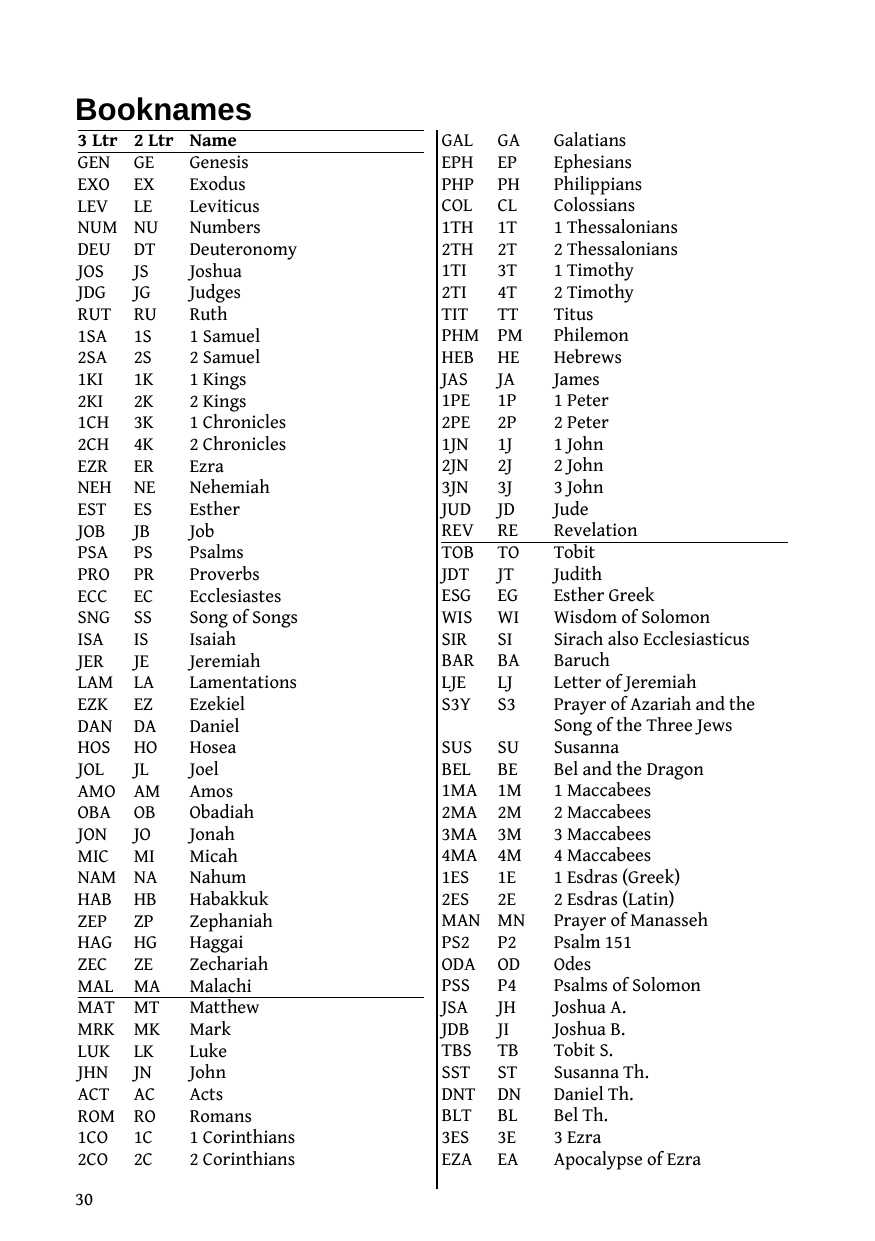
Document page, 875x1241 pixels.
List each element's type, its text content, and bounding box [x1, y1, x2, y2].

table_cell JT [498, 564, 553, 586]
table_cell WIS [441, 607, 497, 629]
table_cell EX [134, 174, 189, 196]
table_cell BA [498, 651, 553, 672]
table_cell ACT [78, 1084, 133, 1106]
table_cell Romans [189, 1106, 424, 1127]
table_cell GA [498, 130, 553, 152]
table_cell EA [498, 1149, 553, 1171]
table_cell S3Y [441, 694, 497, 737]
table_cell Judges [189, 282, 424, 304]
table_cell Nehemiah [189, 477, 424, 499]
table_cell Obadiah [189, 802, 424, 824]
table_cell 3 Maccabees [554, 824, 788, 846]
table_cell 1P [498, 390, 553, 412]
table_header 3 Ltr [78, 131, 133, 152]
table_cell Joel [189, 759, 424, 781]
table_cell Prayer of Manasseh [554, 911, 788, 932]
table_cell TBS [441, 1041, 497, 1062]
table_cell DA [134, 716, 189, 737]
table_cell BEL [441, 759, 497, 781]
table_cell Esther [189, 499, 424, 521]
table_cell 2PE [441, 412, 497, 434]
table_cell JS [134, 261, 189, 282]
table_cell Susanna Th. [554, 1062, 788, 1084]
table_cell Judith [554, 564, 788, 586]
table_cell 1 Peter [554, 390, 788, 412]
table_cell Daniel Th. [554, 1084, 788, 1106]
table_cell JB [134, 521, 189, 542]
table_cell PS [134, 542, 189, 564]
table_cell 4T [498, 282, 553, 304]
table_cell PS2 [441, 932, 497, 954]
table_cell 2J [498, 455, 553, 477]
table_cell MT [134, 998, 189, 1019]
table_cell Jonah [189, 824, 424, 846]
table_cell ODA [441, 954, 497, 976]
table_cell Ecclesiastes [189, 586, 424, 607]
table_cell OD [498, 954, 553, 976]
table_cell ZE [134, 954, 189, 976]
table_cell Joshua A. [554, 997, 788, 1019]
table_cell OBA [78, 802, 133, 824]
table_cell ECC [78, 586, 133, 607]
table_cell P4 [498, 976, 553, 997]
table_cell 2 Kings [189, 391, 424, 412]
table_cell GAL [441, 130, 497, 152]
table_cell 3JN [441, 477, 497, 499]
table_cell DEU [78, 239, 133, 261]
table_cell 2TI [441, 282, 497, 304]
table_cell Ephesians [554, 152, 788, 174]
table_cell PH [498, 174, 553, 195]
table_cell HAG [78, 932, 133, 954]
table_cell 1CO [78, 1128, 133, 1149]
table_cell Baruch [554, 651, 788, 672]
table_cell 1TH [441, 217, 497, 239]
table_cell Ezra [189, 456, 424, 477]
table_cell 4MA [441, 846, 497, 867]
table_cell JO [134, 824, 189, 846]
table_cell 1SA [78, 326, 133, 347]
table_cell REV [441, 520, 497, 542]
table_cell JHN [78, 1063, 133, 1084]
table_cell TO [498, 543, 553, 564]
table_cell DN [498, 1084, 553, 1106]
table_cell DNT [441, 1084, 497, 1106]
table_cell Ruth [189, 304, 424, 326]
table_cell Genesis [189, 153, 424, 174]
table_cell HE [498, 347, 553, 369]
table_cell LE [134, 196, 189, 217]
table_cell Song of Songs [189, 607, 424, 629]
table_cell JON [78, 824, 133, 846]
table_cell RUT [78, 304, 133, 326]
table_cell Sirach also Ecclesiasticus [554, 629, 788, 651]
table_cell 3 Ezra [554, 1127, 788, 1149]
table_cell Bel and the Dragon [554, 759, 788, 781]
table_cell ROM [78, 1106, 133, 1127]
table_cell MIC [78, 846, 133, 867]
table_cell James [554, 369, 788, 390]
table_cell 1MA [441, 781, 497, 802]
table_cell HEB [441, 347, 497, 369]
table_cell Lamentations [189, 672, 424, 694]
table_cell Acts [189, 1084, 424, 1106]
table_cell Habakkuk [189, 889, 424, 911]
table_cell 1T [498, 217, 553, 239]
table_cell JUD [441, 499, 497, 520]
table_cell Galatians [554, 130, 788, 152]
table_cell 2JN [441, 455, 497, 477]
table_cell HAB [78, 889, 133, 911]
table_cell Revelation [554, 520, 788, 542]
table_cell Leviticus [189, 196, 424, 217]
table_cell RE [498, 520, 553, 542]
table_cell 1 John [554, 434, 788, 455]
table_cell TT [498, 304, 553, 325]
table_cell 2P [498, 412, 553, 434]
table_cell 1K [134, 369, 189, 391]
table_cell S3 [498, 694, 553, 737]
table_cell MAT [78, 998, 133, 1019]
table_cell 3 John [554, 477, 788, 499]
table_cell John [189, 1063, 424, 1084]
table_cell MN [498, 911, 553, 932]
table_cell Malachi [189, 976, 424, 997]
table_cell Tobit S. [554, 1041, 788, 1062]
table_cell EP [498, 152, 553, 174]
table_cell NEH [78, 477, 133, 499]
table_cell JOB [78, 521, 133, 542]
table_cell 1M [498, 781, 553, 802]
table_cell 3T [498, 260, 553, 282]
table_cell 1CH [78, 412, 133, 434]
table_cell 1S [134, 326, 189, 347]
table_cell JDG [78, 282, 133, 304]
table_cell 3MA [441, 824, 497, 846]
table_cell SUS [441, 737, 497, 759]
table_cell LEV [78, 196, 133, 217]
table_cell RO [134, 1106, 189, 1127]
table_cell Deuteronomy [189, 239, 424, 261]
table_cell 2CO [78, 1149, 133, 1171]
table_cell Isaiah [189, 629, 424, 651]
table_cell MI [134, 846, 189, 867]
table_cell Hebrews [554, 347, 788, 369]
table_cell SU [498, 737, 553, 759]
table_cell Matthew [189, 998, 424, 1019]
table_cell Colossians [554, 195, 788, 217]
table_cell ZEP [78, 911, 133, 932]
table_cell 1ES [441, 867, 497, 889]
table_cell Micah [189, 846, 424, 867]
table_cell NE [134, 477, 189, 499]
table_cell Titus [554, 304, 788, 325]
table_cell JOS [78, 261, 133, 282]
table_cell Psalms [189, 542, 424, 564]
table_cell Psalms of Solomon [554, 976, 788, 997]
table_cell PHM [441, 325, 497, 347]
table_cell Hosea [189, 737, 424, 759]
table_cell 2M [498, 802, 553, 824]
table_cell 3K [134, 412, 189, 434]
table_cell GEN [78, 153, 133, 174]
table_cell PR [134, 564, 189, 586]
table_cell 2 Peter [554, 412, 788, 434]
table_cell JL [134, 759, 189, 781]
table_cell PM [498, 325, 553, 347]
table_cell EZ [134, 694, 189, 716]
table_cell Zechariah [189, 954, 424, 976]
table_cell 2 Samuel [189, 347, 424, 369]
table_cell 2E [498, 889, 553, 911]
table_cell 3J [498, 477, 553, 499]
table_cell TOB [441, 543, 497, 564]
table_cell Haggai [189, 932, 424, 954]
table_cell ZP [134, 911, 189, 932]
table_cell 1 Kings [189, 369, 424, 391]
table_cell EXO [78, 174, 133, 196]
table_header 2 Ltr [134, 131, 189, 152]
table_cell SS [134, 607, 189, 629]
table_cell Jude [554, 499, 788, 520]
table_cell Letter of Jeremiah [554, 672, 788, 694]
table_cell IS [134, 629, 189, 651]
table_cell Mark [189, 1019, 424, 1041]
subtitle Booknames [75, 91, 799, 127]
table_cell Job [189, 521, 424, 542]
table_cell LJE [441, 672, 497, 694]
table_cell BAR [441, 651, 497, 672]
table_cell AC [134, 1084, 189, 1106]
table_cell 2MA [441, 802, 497, 824]
table_cell Exodus [189, 174, 424, 196]
table_cell GE [134, 153, 189, 174]
table_cell LJ [498, 672, 553, 694]
table_cell CL [498, 195, 553, 217]
table_cell 2S [134, 347, 189, 369]
table_cell Jeremiah [189, 651, 424, 672]
table_cell NU [134, 217, 189, 239]
table_cell Susanna [554, 737, 788, 759]
table_cell Ezekiel [189, 694, 424, 716]
table_cell 3M [498, 824, 553, 846]
table_cell LUK [78, 1041, 133, 1062]
table_cell 2KI [78, 391, 133, 412]
table_cell AMO [78, 781, 133, 802]
table_cell 1 Samuel [189, 326, 424, 347]
table_cell PSA [78, 542, 133, 564]
table_cell HOS [78, 737, 133, 759]
table_cell LAM [78, 672, 133, 694]
table_cell HG [134, 932, 189, 954]
table_cell NUM [78, 217, 133, 239]
table_cell 2 Maccabees [554, 802, 788, 824]
table_cell MAL [78, 976, 133, 997]
table_cell JAS [441, 369, 497, 390]
table_cell 1 Corinthians [189, 1128, 424, 1149]
table_cell LA [134, 672, 189, 694]
table_cell 2K [134, 391, 189, 412]
table_cell 2SA [78, 347, 133, 369]
table_cell 1J [498, 434, 553, 455]
table_cell 1 Esdras (Greek) [554, 867, 788, 889]
table_cell JDB [441, 1019, 497, 1041]
table_cell Wisdom of Solomon [554, 607, 788, 629]
table_cell Numbers [189, 217, 424, 239]
table_cell WI [498, 607, 553, 629]
table_cell HO [134, 737, 189, 759]
table_cell JI [498, 1019, 553, 1041]
table_cell PSS [441, 976, 497, 997]
table_cell ER [134, 456, 189, 477]
table_cell 1 Timothy [554, 260, 788, 282]
table_cell 2 Thessalonians [554, 239, 788, 260]
table_cell 2 Esdras (Latin) [554, 889, 788, 911]
table_cell PHP [441, 174, 497, 195]
table_cell 4M [498, 846, 553, 867]
table_cell 4 Maccabees [554, 846, 788, 867]
table_cell JDT [441, 564, 497, 586]
table_cell EC [134, 586, 189, 607]
table_cell Philemon [554, 325, 788, 347]
table_cell 3E [498, 1127, 553, 1149]
table_cell JOL [78, 759, 133, 781]
table_cell 2 Corinthians [189, 1149, 424, 1171]
table_cell DAN [78, 716, 133, 737]
table_cell NAM [78, 867, 133, 889]
table_cell BLT [441, 1106, 497, 1127]
table_cell JSA [441, 997, 497, 1019]
table_cell 3ES [441, 1127, 497, 1149]
table_cell Prayer of Azariah and the Song of the Three Jews [554, 694, 788, 737]
table_cell JD [498, 499, 553, 520]
table_cell BL [498, 1106, 553, 1127]
table_cell EST [78, 499, 133, 521]
table_cell 2C [134, 1149, 189, 1171]
table_cell 2 John [554, 455, 788, 477]
table_cell 1C [134, 1128, 189, 1149]
table_cell ES [134, 499, 189, 521]
table_cell 1PE [441, 390, 497, 412]
table_cell P2 [498, 932, 553, 954]
table_cell JER [78, 651, 133, 672]
table_cell JA [498, 369, 553, 390]
table_cell Bel Th. [554, 1106, 788, 1127]
table_cell 2ES [441, 889, 497, 911]
table_cell EZA [441, 1149, 497, 1171]
table_cell ISA [78, 629, 133, 651]
table_cell Nahum [189, 867, 424, 889]
table_cell HB [134, 889, 189, 911]
table_cell ESG [441, 586, 497, 607]
table_cell EPH [441, 152, 497, 174]
table_cell PRO [78, 564, 133, 586]
table_cell MK [134, 1019, 189, 1041]
table_cell ST [498, 1062, 553, 1084]
table_cell OB [134, 802, 189, 824]
table_cell SI [498, 629, 553, 651]
table_cell 1TI [441, 260, 497, 282]
table_cell TIT [441, 304, 497, 325]
table_cell Proverbs [189, 564, 424, 586]
table_cell SST [441, 1062, 497, 1084]
table_cell Joshua [189, 261, 424, 282]
table_cell JH [498, 997, 553, 1019]
table_cell 1KI [78, 369, 133, 391]
table_cell JN [134, 1063, 189, 1084]
table_cell Luke [189, 1041, 424, 1062]
table_cell MAN [441, 911, 497, 932]
table_cell Odes [554, 954, 788, 976]
table_cell Joshua B. [554, 1019, 788, 1041]
table_cell 2CH [78, 434, 133, 456]
table_cell 2TH [441, 239, 497, 260]
table_cell Zephaniah [189, 911, 424, 932]
table_cell MA [134, 976, 189, 997]
table_cell COL [441, 195, 497, 217]
table_cell 2T [498, 239, 553, 260]
table_cell RU [134, 304, 189, 326]
table_cell EZK [78, 694, 133, 716]
table_cell LK [134, 1041, 189, 1062]
table_cell NA [134, 867, 189, 889]
table_cell 2 Timothy [554, 282, 788, 304]
table_cell MRK [78, 1019, 133, 1041]
table_cell ZEC [78, 954, 133, 976]
table_cell JE [134, 651, 189, 672]
table_cell 1 Thessalonians [554, 217, 788, 239]
table_cell EG [498, 586, 553, 607]
table_cell 2 Chronicles [189, 434, 424, 456]
table_cell AM [134, 781, 189, 802]
table_cell BE [498, 759, 553, 781]
table_header Name [189, 131, 424, 152]
table_cell Psalm 151 [554, 932, 788, 954]
table_cell Amos [189, 781, 424, 802]
table_cell Apocalypse of Ezra [554, 1149, 788, 1171]
table_cell SIR [441, 629, 497, 651]
table_cell SNG [78, 607, 133, 629]
table_cell 1 Maccabees [554, 781, 788, 802]
table_cell Daniel [189, 716, 424, 737]
table_cell Philippians [554, 174, 788, 195]
table_cell TB [498, 1041, 553, 1062]
table_cell JG [134, 282, 189, 304]
table_cell 1JN [441, 434, 497, 455]
table_cell Tobit [554, 543, 788, 564]
table_cell DT [134, 239, 189, 261]
table_cell 1 Chronicles [189, 412, 424, 434]
table_cell Esther Greek [554, 586, 788, 607]
table_cell 1E [498, 867, 553, 889]
table_cell 4K [134, 434, 189, 456]
table_cell EZR [78, 456, 133, 477]
